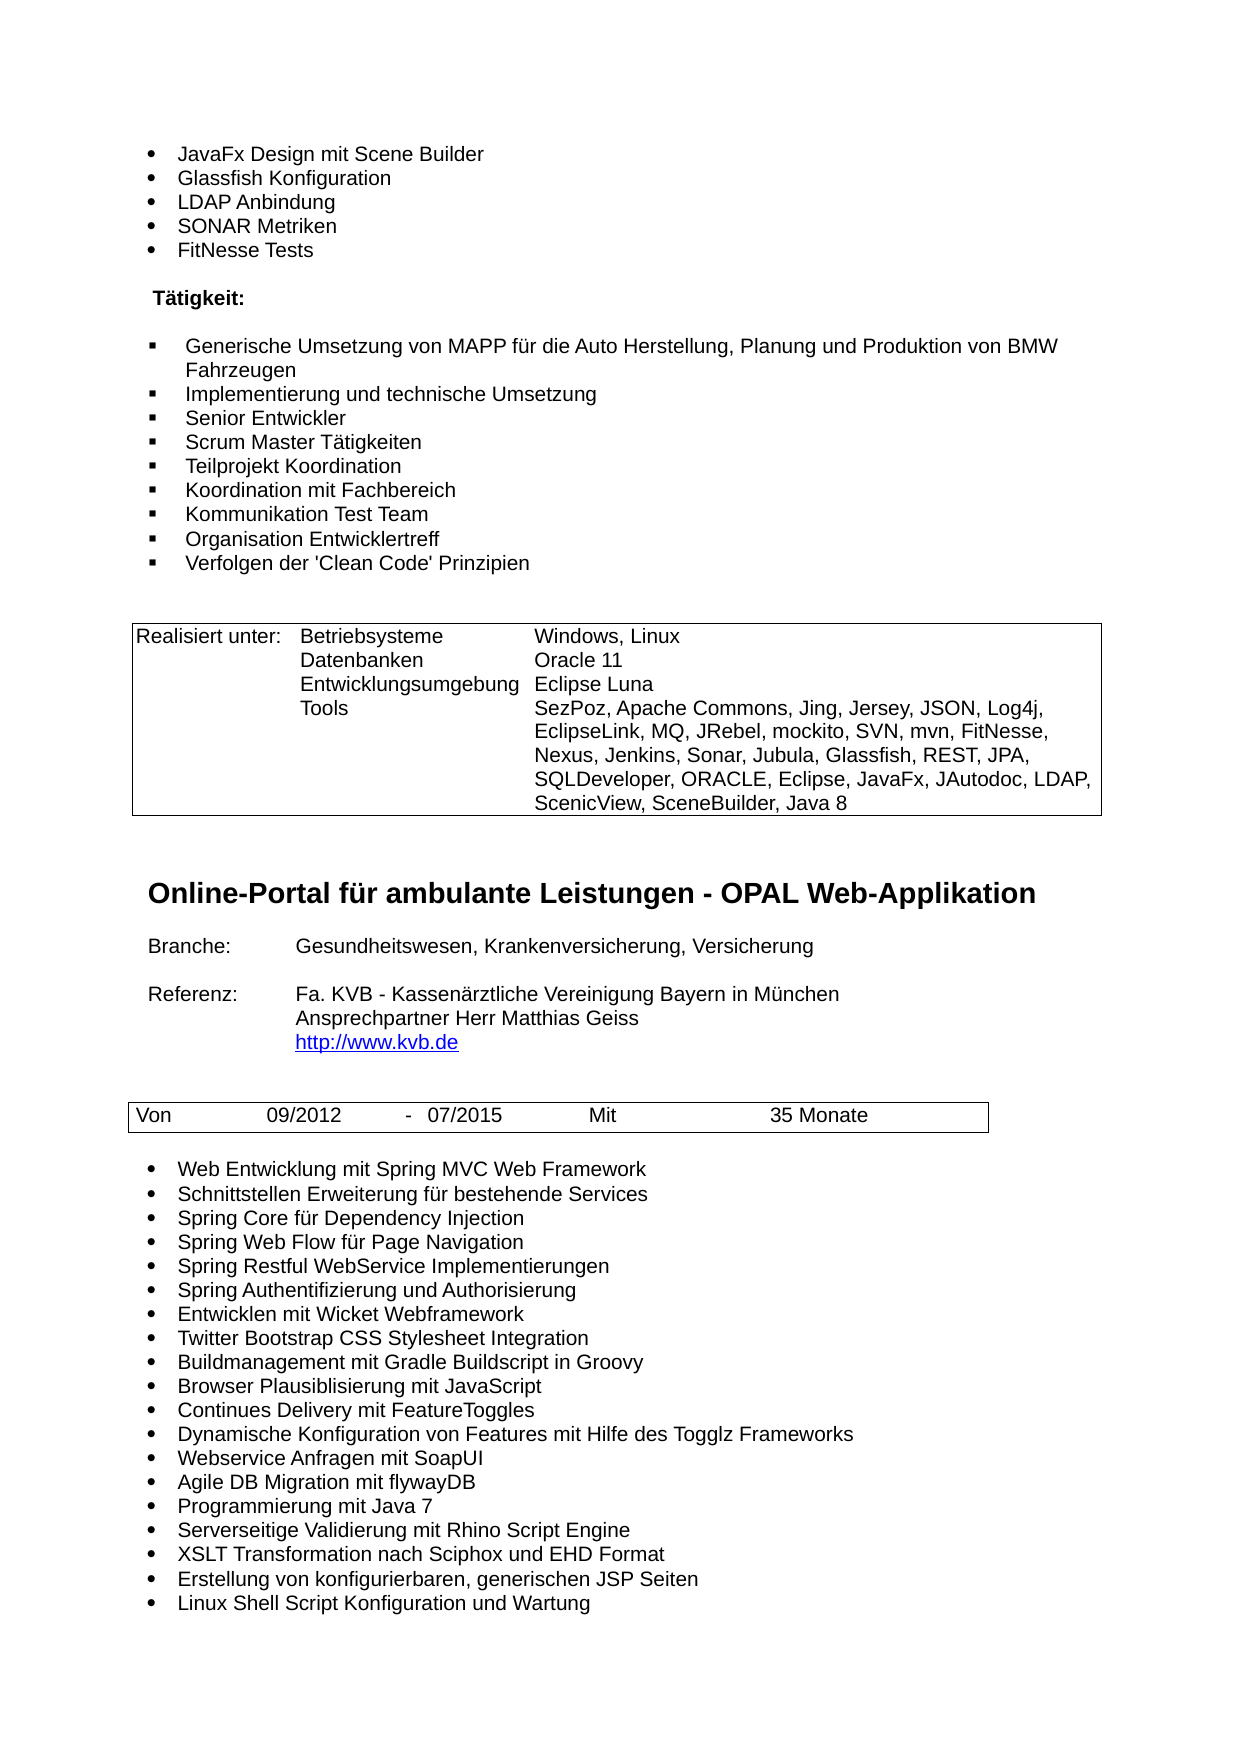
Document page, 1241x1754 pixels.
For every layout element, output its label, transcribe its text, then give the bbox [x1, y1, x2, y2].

table_header 07/2015 [420, 1103, 581, 1132]
table_header Mit [581, 1103, 762, 1132]
list Web Entwicklung mit Spring MVC Web Framework [148, 1157, 1110, 1181]
subtitle Online-Portal für ambulante Leistungen - OPAL Web-Applikation [148, 877, 1110, 910]
list Entwicklen mit Wicket Webframework [148, 1302, 1110, 1326]
list Senior Entwickler [148, 406, 1110, 430]
list SONAR Metriken [148, 214, 1110, 238]
table_header - [398, 1103, 420, 1132]
list Spring Restful WebService Implementierungen [148, 1253, 1110, 1278]
list Schnittstellen Erweiterung für bestehende Services [148, 1181, 1110, 1205]
list Scrum Master Tätigkeiten [148, 430, 1110, 454]
list Twitter Bootstrap CSS Stylesheet Integration [148, 1326, 1110, 1350]
list Generische Umsetzung von MAPP für die Auto Herstellung, Planung und Produktion von BMW Fahrzeugen [148, 334, 1110, 382]
table_header 35 Monate [763, 1103, 988, 1132]
table_header Realisiert unter: [133, 624, 297, 671]
table_header Von [129, 1103, 259, 1132]
table_cell Entwicklungsumgebung Tools [297, 671, 531, 815]
list XSLT Transformation nach Sciphox und EHD Format [148, 1542, 1110, 1566]
list Glassfish Konfiguration [148, 166, 1110, 190]
list Serverseitige Validierung mit Rhino Script Engine [148, 1518, 1110, 1542]
list Spring Web Flow für Page Navigation [148, 1229, 1110, 1253]
list Teilprojekt Koordination [148, 454, 1110, 478]
table_cell Eclipse Luna SezPoz, Apache Commons, Jing, Jersey, JSON, Log4j, EclipseLink, MQ, JRebel, mockito, SVN, mvn, FitNesse, Nexus, Jenkins, Sonar, Jubula, Glassfish, REST, JPA, SQLDeveloper, ORACLE, Eclipse, JavaFx, JAutodoc, LDAP, ScenicView, SceneBuilder, Java 8 [531, 671, 1101, 815]
text Tätigkeit: [152, 286, 1110, 310]
list Organisation Entwicklertreff [148, 526, 1110, 550]
text Referenz: Fa. KVB - Kassenärztliche Vereinigung Bayern in München [148, 982, 1110, 1006]
list Erstellung von konfigurierbaren, generischen JSP Seiten [148, 1566, 1110, 1590]
list Spring Core für Dependency Injection [148, 1205, 1110, 1229]
text Ansprechpartner Herr Matthias Geiss [148, 1006, 1110, 1030]
list Dynamische Konfiguration von Features mit Hilfe des Togglz Frameworks [148, 1422, 1110, 1446]
list Programmierung mit Java 7 [148, 1494, 1110, 1518]
list FitNesse Tests [148, 238, 1110, 262]
text Branche: Gesundheitswesen, Krankenversicherung, Versicherung [148, 934, 1110, 958]
text http://www.kvb.de [221, 1030, 1110, 1054]
table_header Betriebsysteme Datenbanken [297, 624, 531, 671]
list Verfolgen der 'Clean Code' Prinzipien [148, 550, 1110, 574]
list Buildmanagement mit Gradle Buildscript in Groovy [148, 1350, 1110, 1374]
list Spring Authentifizierung und Authorisierung [148, 1278, 1110, 1302]
list JavaFx Design mit Scene Builder [148, 142, 1110, 166]
list Implementierung und technische Umsetzung [148, 382, 1110, 406]
list Webservice Anfragen mit SoapUI [148, 1446, 1110, 1470]
list Koordination mit Fachbereich [148, 478, 1110, 502]
list Kommunikation Test Team [148, 502, 1110, 526]
list Continues Delivery mit FeatureToggles [148, 1398, 1110, 1422]
table_header 09/2012 [259, 1103, 398, 1132]
table_cell [133, 671, 297, 815]
table_header Windows, Linux Oracle 11 [531, 624, 1101, 671]
list Linux Shell Script Konfiguration und Wartung [148, 1590, 1110, 1614]
list Browser Plausiblisierung mit JavaScript [148, 1374, 1110, 1398]
list LDAP Anbindung [148, 190, 1110, 214]
list Agile DB Migration mit flywayDB [148, 1470, 1110, 1494]
